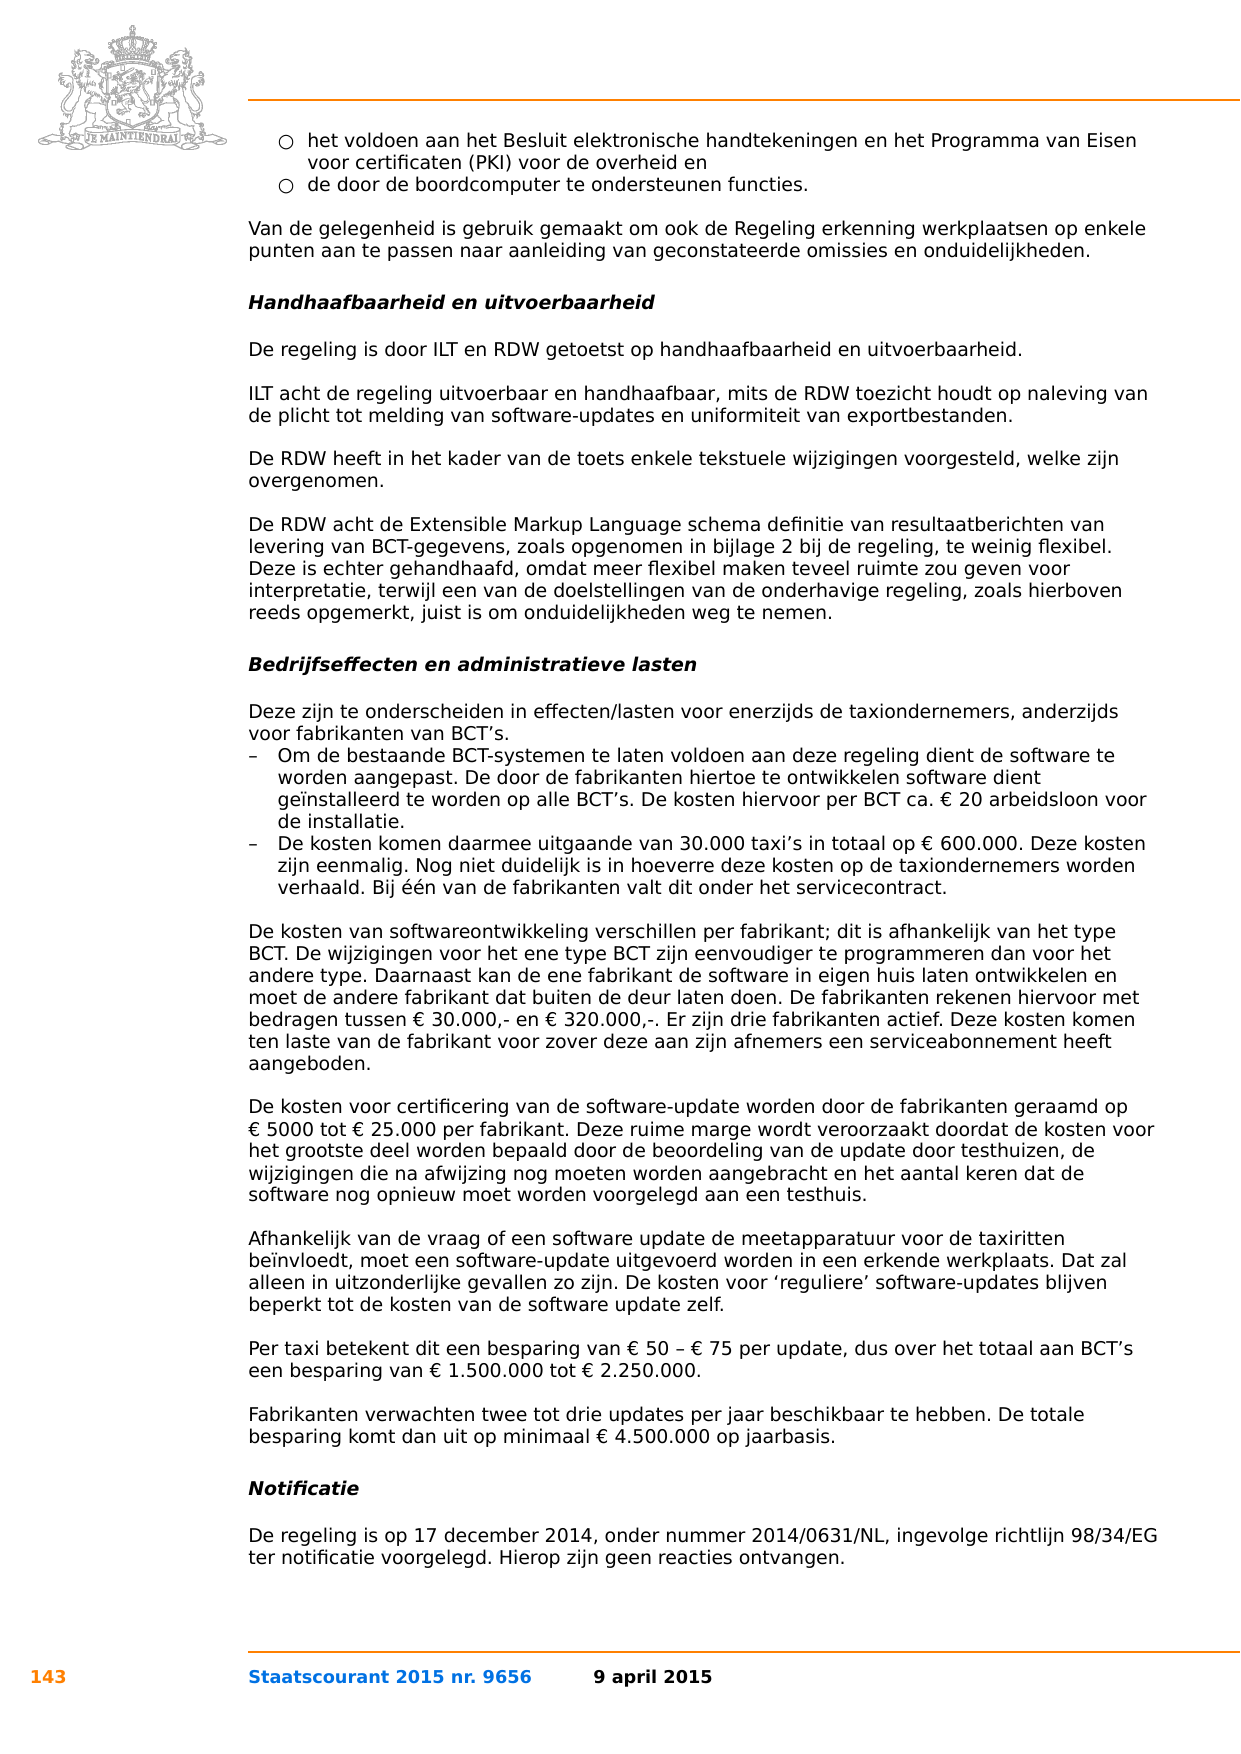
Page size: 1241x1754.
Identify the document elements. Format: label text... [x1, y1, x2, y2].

text Per taxi betekent dit een besparing van € 50 – € 75 per update, dus over het totaal aan BCT’s een besparing van € 1.500.000 tot € 2.250.000. [248, 1338, 1163, 1382]
text De regeling is door ILT en RDW getoetst op handhaafbaarheid en uitvoerbaarheid. [248, 339, 1163, 361]
text ○ het voldoen aan het Besluit elektronische handtekeningen en het Programma van Eisen voor certificaten (PKI) voor de overheid en [278, 130, 1163, 174]
text De kosten voor certificering van de software-update worden door de fabrikanten geraamd op € 5000 tot € 25.000 per fabrikant. Deze ruime marge wordt veroorzaakt doordat de kosten voor het grootste deel worden bepaald door de beoordeling van de update door testhuizen, de wijzigingen die na afwijzing nog moeten worden aangebracht en het aantal keren dat de software nog opnieuw moet worden voorgelegd aan een testhuis. [248, 1096, 1163, 1206]
text Afhankelijk van de vraag of een software update de meetapparatuur voor de taxiritten beïnvloedt, moet een software-update uitgevoerd worden in een erkende werkplaats. Dat zal alleen in uitzonderlijke gevallen zo zijn. De kosten voor ‘reguliere’ software-updates blijven beperkt tot de kosten van de software update zelf. [248, 1228, 1163, 1316]
subtitle Handhaafbaarheid en uitvoerbaarheid [248, 292, 1163, 314]
picture [38, 25, 227, 150]
text De kosten van softwareontwikkeling verschillen per fabrikant; dit is afhankelijk van het type BCT. De wijzigingen voor het ene type BCT zijn eenvoudiger te programmeren dan voor het andere type. Daarnaast kan de ene fabrikant de software in eigen huis laten ontwikkelen en moet de andere fabrikant dat buiten de deur laten doen. De fabrikanten rekenen hiervoor met bedragen tussen € 30.000,- en € 320.000,-. Er zijn drie fabrikanten actief. Deze kosten komen ten laste van de fabrikant voor zover deze aan zijn afnemers een serviceabonnement heeft aangeboden. [248, 921, 1163, 1074]
text Deze zijn te onderscheiden in effecten/lasten voor enerzijds de taxiondernemers, anderzijds voor fabrikanten van BCT’s. [248, 701, 1163, 745]
text De RDW acht de Extensible Markup Language schema definitie van resultaatberichten van levering van BCT-gegevens, zoals opgenomen in bijlage 2 bij de regeling, te weinig flexibel. Deze is echter gehandhaafd, omdat meer flexibel maken teveel ruimte zou geven voor interpretatie, terwijl een van de doelstellingen van de onderhavige regeling, zoals hierboven reeds opgemerkt, juist is om onduidelijkheden weg te nemen. [248, 514, 1163, 624]
text ILT acht de regeling uitvoerbaar en handhaafbaar, mits de RDW toezicht houdt op naleving van de plicht tot melding van software-updates en uniformiteit van exportbestanden. [248, 382, 1163, 426]
subtitle Notificatie [248, 1478, 1163, 1500]
text – Om de bestaande BCT-systemen te laten voldoen aan deze regeling dient de software te worden aangepast. De door de fabrikanten hiertoe te ontwikkelen software dient geïnstalleerd te worden op alle BCT’s. De kosten hiervoor per BCT ca. € 20 arbeidsloon voor de installatie. [248, 745, 1163, 833]
text – De kosten komen daarmee uitgaande van 30.000 taxi’s in totaal op € 600.000. Deze kosten zijn eenmalig. Nog niet duidelijk is in hoeverre deze kosten op de taxiondernemers worden verhaald. Bij één van de fabrikanten valt dit onder het servicecontract. [248, 833, 1163, 899]
text De regeling is op 17 december 2014, onder nummer 2014/0631/NL, ingevolge richtlijn 98/34/EG ter notificatie voorgelegd. Hierop zijn geen reacties ontvangen. [248, 1525, 1163, 1569]
text De RDW heeft in het kader van de toets enkele tekstuele wijzigingen voorgesteld, welke zijn overgenomen. [248, 448, 1163, 492]
text ○ de door de boordcomputer te ondersteunen functies. [278, 174, 1163, 196]
text Fabrikanten verwachten twee tot drie updates per jaar beschikbaar te hebben. De totale besparing komt dan uit op minimaal € 4.500.000 op jaarbasis. [248, 1404, 1163, 1448]
text Van de gelegenheid is gebruik gemaakt om ook de Regeling erkenning werkplaatsen op enkele punten aan te passen naar aanleiding van geconstateerde omissies en onduidelijkheden. [248, 218, 1163, 262]
subtitle Bedrijfseffecten en administratieve lasten [248, 654, 1163, 676]
